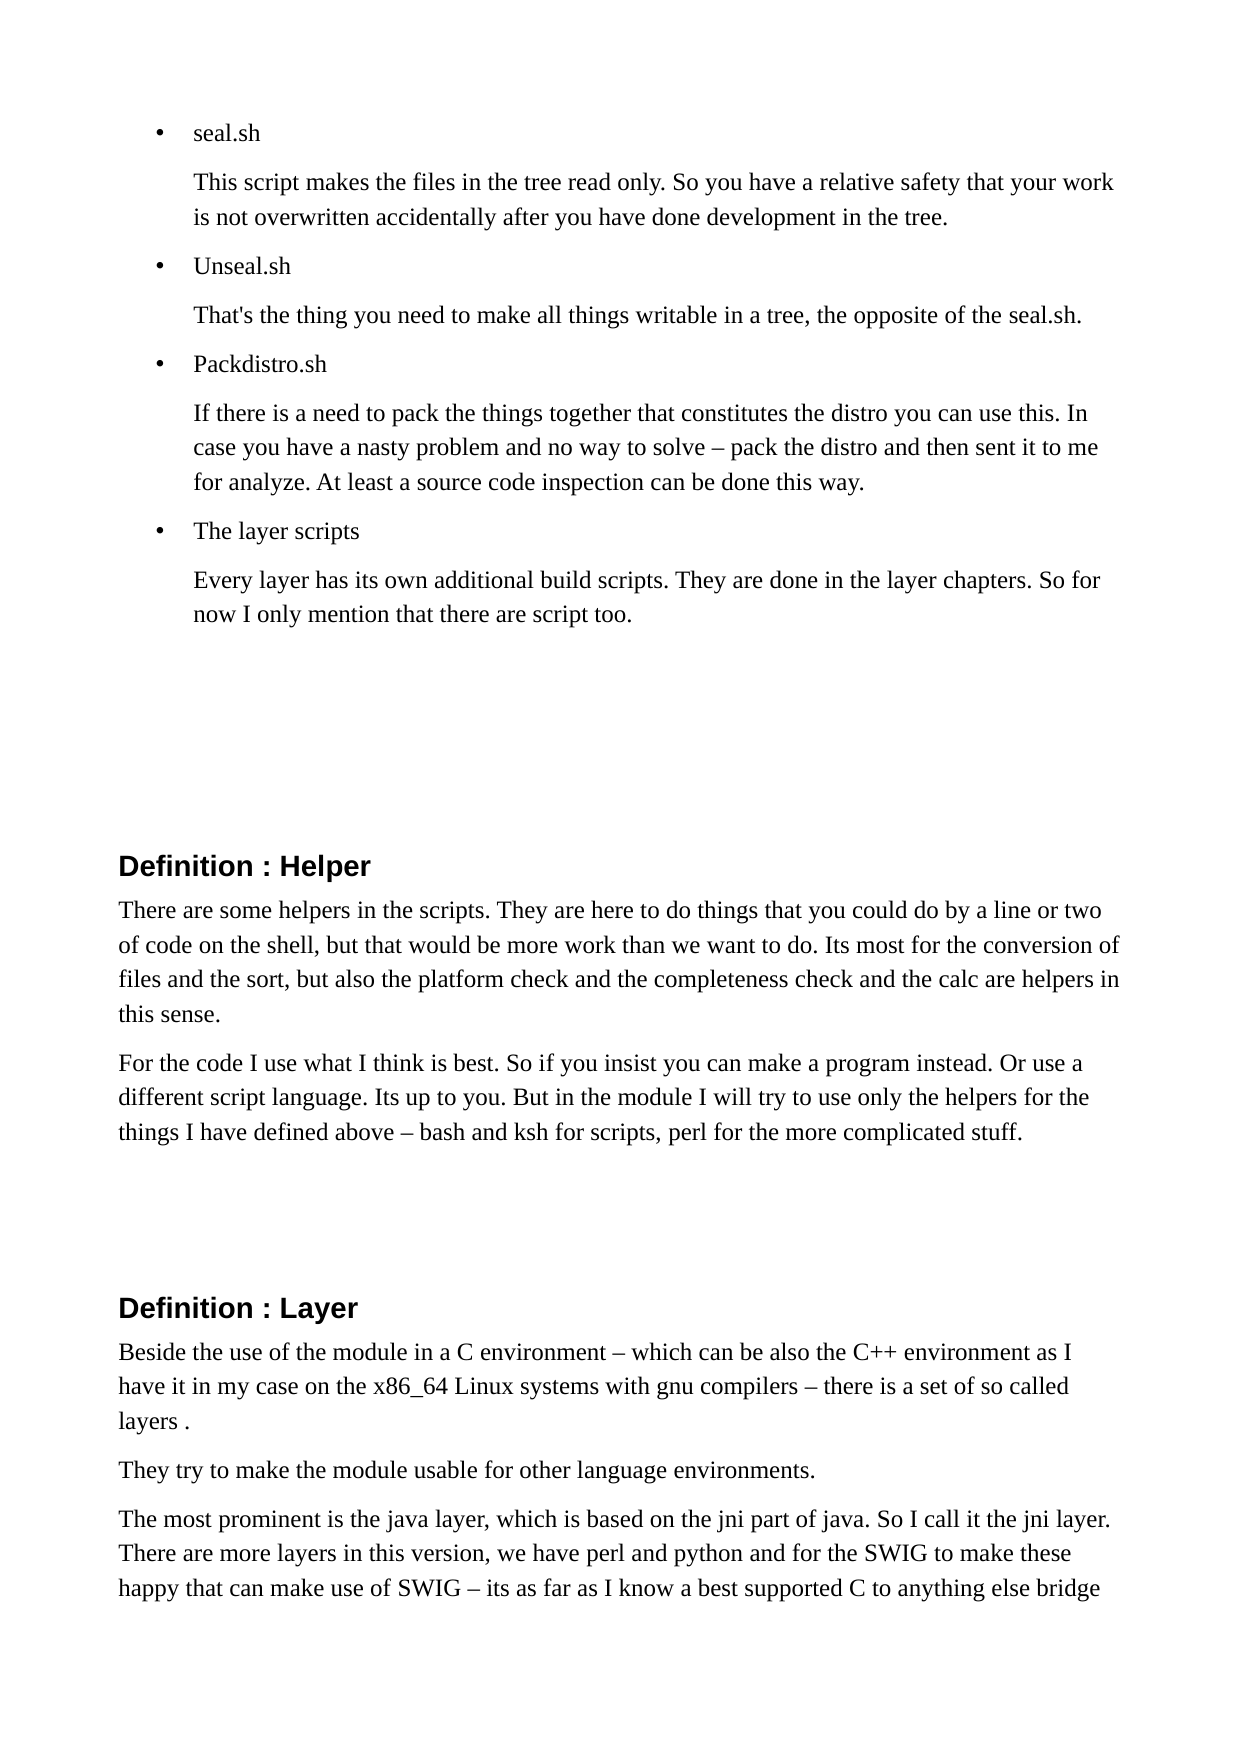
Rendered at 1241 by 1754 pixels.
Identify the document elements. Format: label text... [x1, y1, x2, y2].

list Unseal.sh [156, 251, 1122, 279]
text Beside the use of the module in a C environment – which can be also the C++ environment as I have it in my case on the x86_64 Linux systems with gnu compilers – there is a set of so called layers . [118, 1337, 1122, 1434]
list This script makes the files in the tree read only. So you have a relative safety that your work is not overwritten accidentally after you have done development in the tree. [156, 167, 1122, 230]
text For the code I use what I think is best. So if you insist you can make a program instead. Or use a different script language. Its up to you. But in the module I will try to use only the helpers for the things I have defined above – bash and ksh for scripts, perl for the more complicated stuff. [118, 1048, 1122, 1146]
text There are some helpers in the scripts. They are here to do things that you could do by a line or two of code on the shell, but that would be more work than we want to do. Its most for the conversion of files and the sort, but also the platform check and the completeness check and the calc are helpers in this sense. [118, 896, 1122, 1028]
list seal.sh [156, 118, 1122, 147]
list Packdistro.sh [156, 349, 1122, 378]
list Every layer has its own additional build scripts. They are done in the layer chapters. So for now I only mention that there are script too. [156, 565, 1122, 628]
list If there is a need to pack the things together that constitutes the distro you can use this. In case you have a nasty problem and no way to solve – pack the distro and then sent it to me for analyze. At least a source code inspection can be done this way. [156, 398, 1122, 496]
subtitle Definition : Helper [118, 849, 1122, 883]
subtitle Definition : Layer [118, 1291, 1122, 1324]
text The most prominent is the java layer, which is based on the jni part of java. So I call it the jni layer. There are more layers in this version, we have perl and python and for the SWIG to make these happy that can make use of SWIG – its as far as I know a best supported C to anything else bridge [118, 1504, 1122, 1602]
list The layer scripts [156, 516, 1122, 545]
list That's the thing you need to make all things writable in a tree, the opposite of the seal.sh. [156, 300, 1122, 328]
text They try to make the module usable for other language environments. [118, 1455, 1122, 1483]
